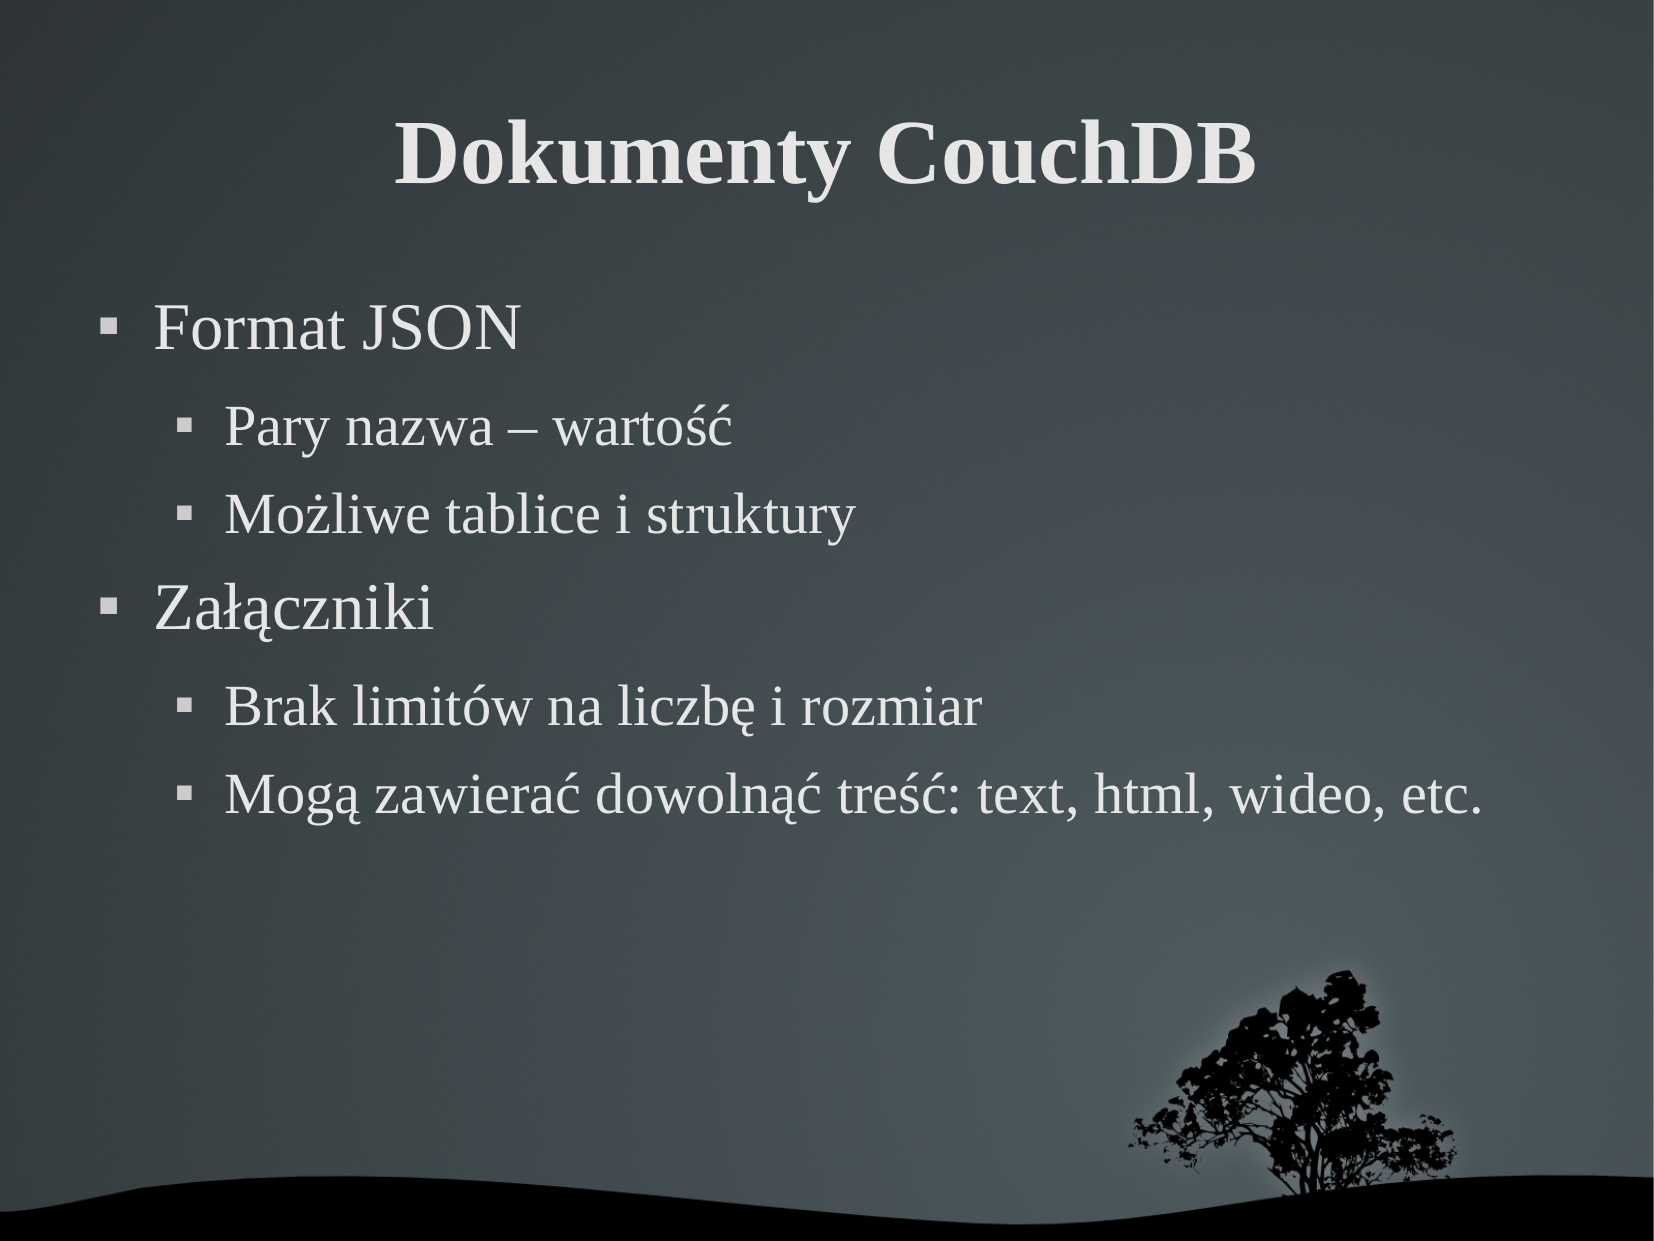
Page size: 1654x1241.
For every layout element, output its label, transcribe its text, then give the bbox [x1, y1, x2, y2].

list Format JSON Pary nazwa – wartość Możliwe tablice i struktury Załączniki Brak limitów na liczbę i rozmiar Mogą zawierać dowolnąć treść: text, html, wideo, etc. [82, 290, 1571, 1094]
picture [0, 0, 1654, 1241]
title Dokumenty CouchDB [82, 56, 1571, 250]
